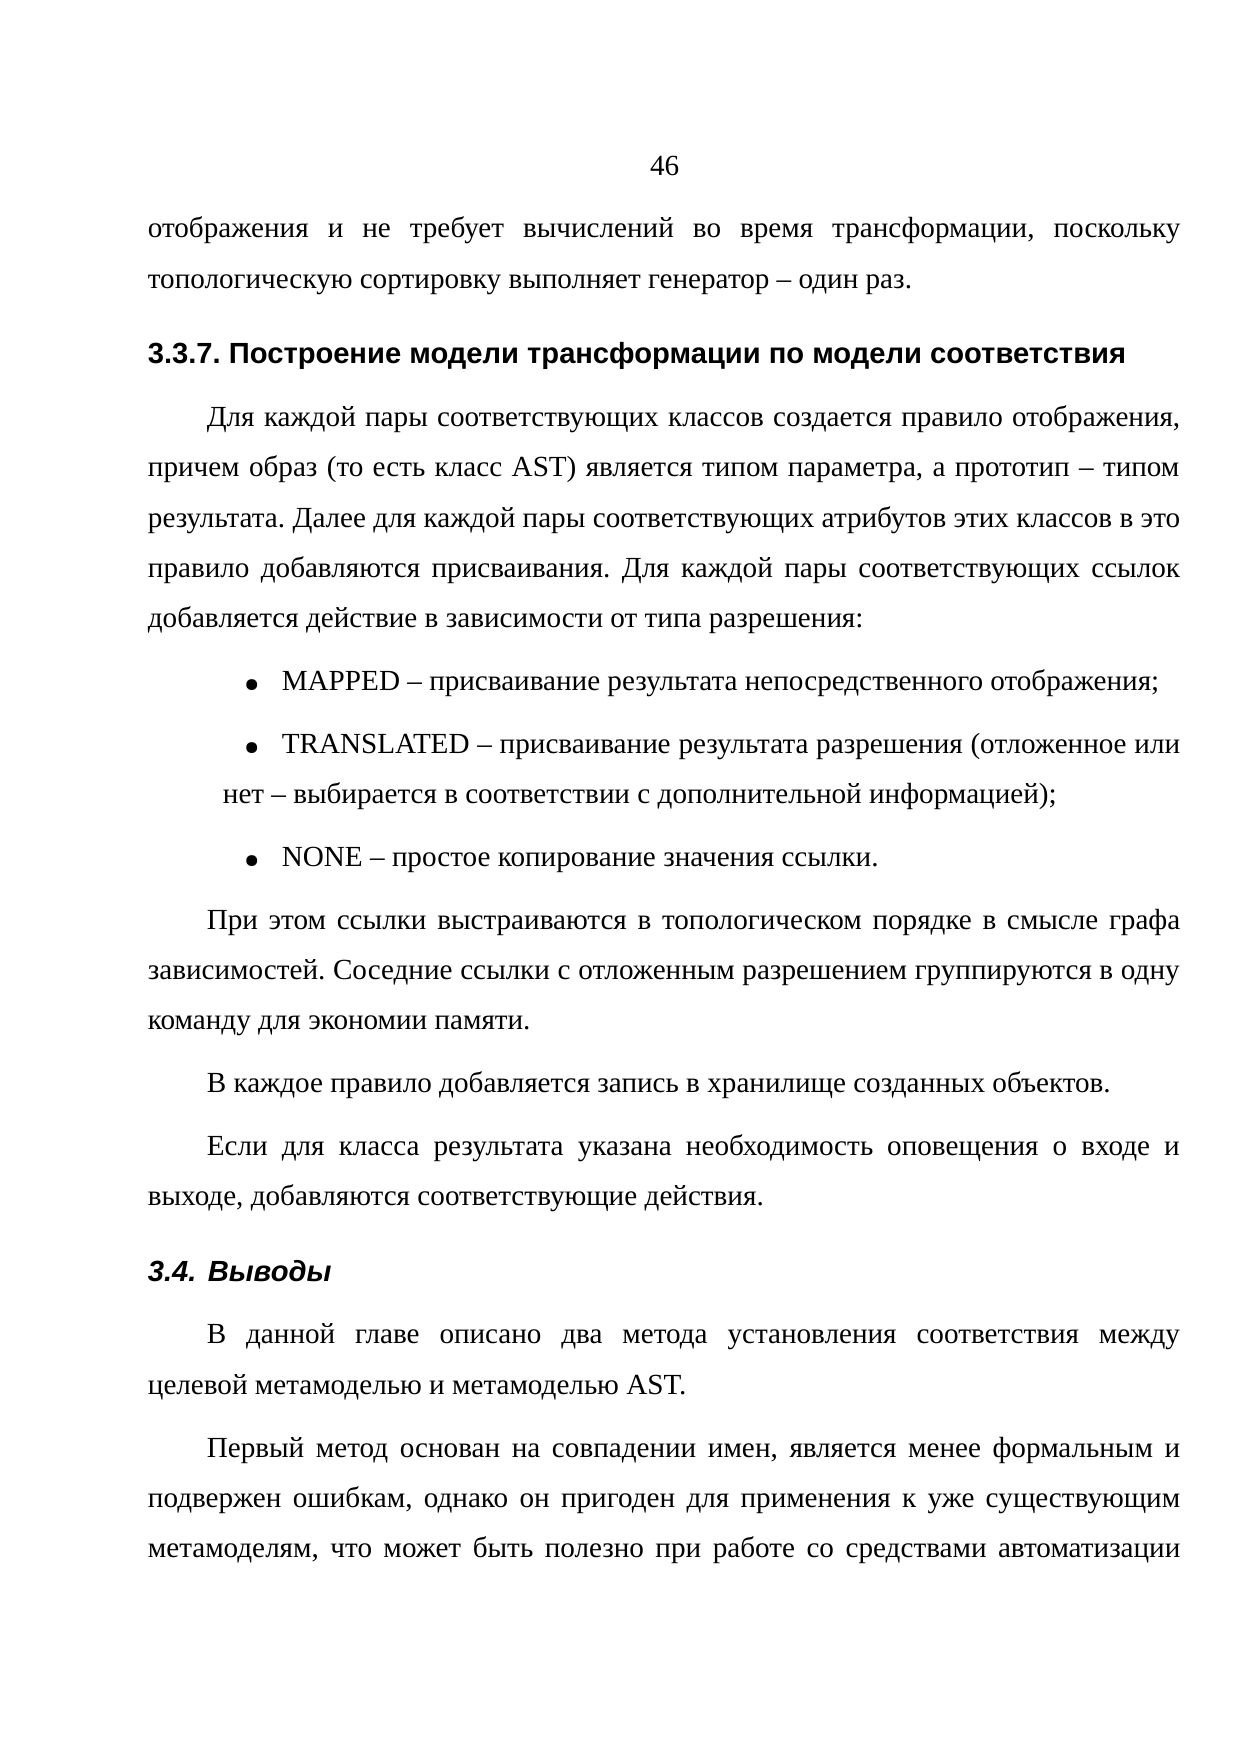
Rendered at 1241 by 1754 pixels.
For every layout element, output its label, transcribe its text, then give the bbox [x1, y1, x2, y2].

text При этом ссылки выстраиваются в топологическом порядке в смысле графа зависимостей. Соседние ссылки с отложенным разрешением группируются в одну команду для экономии памяти. [148, 902, 1181, 1036]
subtitle Построение модели трансформации по модели соответствия [148, 336, 1181, 370]
text Первый метод основан на совпадении имен, является менее формальным и подвержен ошибкам, однако он пригоден для применения к уже существующим метамоделям, что может быть полезно при работе со средствами автоматизации [148, 1430, 1181, 1564]
text отображения и не требует вычислений во время трансформации, поскольку топологическую сортировку выполняет генератор – один раз. [148, 211, 1181, 294]
text Если для класса результата указана необходимость оповещения о входе и выходе, добавляются соответствующие действия. [148, 1128, 1181, 1212]
subtitle Выводы [148, 1254, 1181, 1287]
text В каждое правило добавляется запись в хранилище созданных объектов. [148, 1065, 1181, 1099]
list TRANSLATED – присваивание результата разрешения (отложенное или нет – выбирается в соответствии с дополнительной информацией); [185, 726, 1181, 810]
text Для каждой пары соответствующих классов создается правило отображения, причем образ (то есть класс AST) является типом параметра, а прототип – типом результата. Далее для каждой пары соответствующих атрибутов этих классов в это правило добавляются присваивания. Для каждой пары соответствующих ссылок добавляется действие в зависимости от типа разрешения: [148, 399, 1181, 634]
text В данной главе описано два метода установления соответствия между целевой метамоделью и метамоделью AST. [148, 1317, 1181, 1400]
list NONE – простое копирование значения ссылки. [185, 839, 1181, 873]
list MAPPED – присваивание результата непосредственного отображения; [185, 663, 1181, 697]
